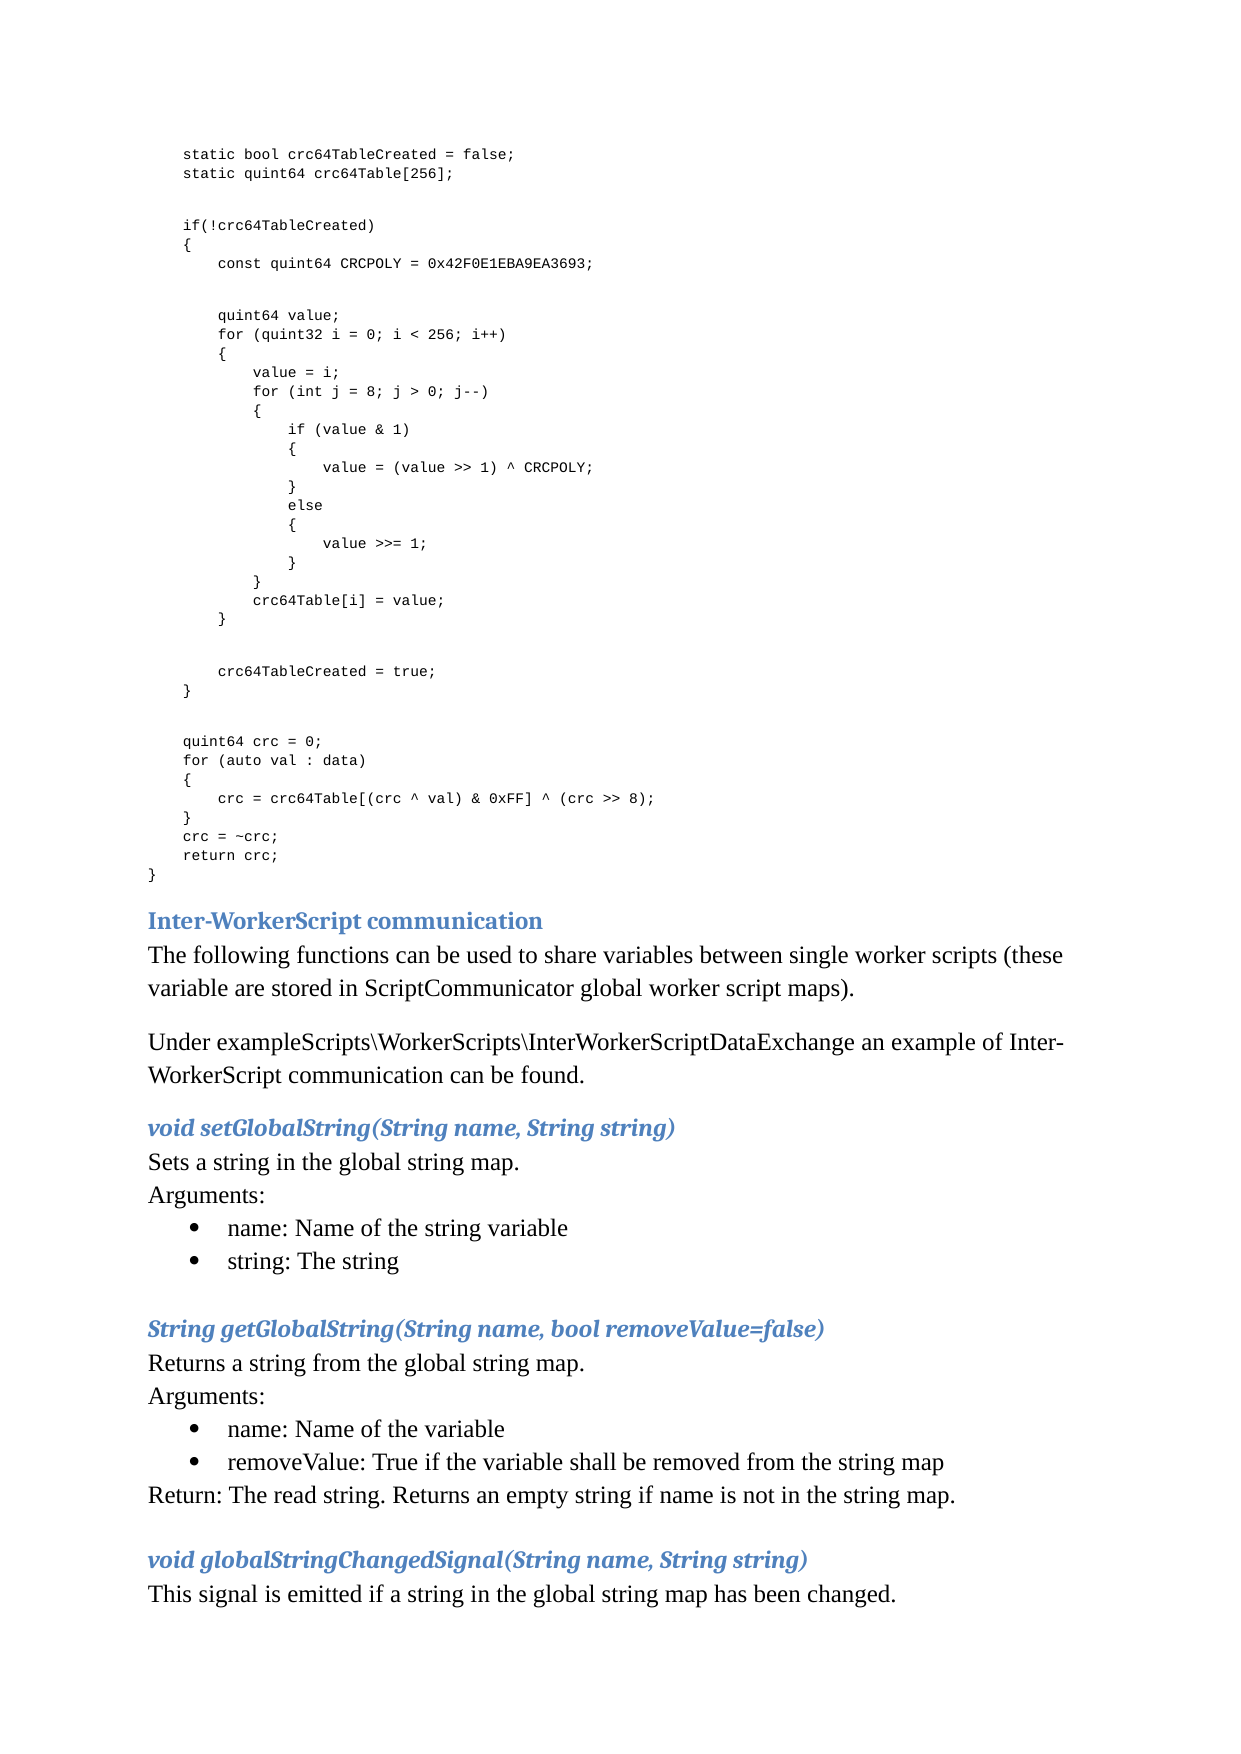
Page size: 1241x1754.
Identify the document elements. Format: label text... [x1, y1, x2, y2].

list string: The string [190, 1246, 1093, 1275]
list name: Name of the variable [190, 1414, 1093, 1443]
text { [148, 237, 1093, 254]
text static quint64 crc64Table[256]; [148, 167, 1093, 183]
text if (value & 1) [148, 422, 1093, 439]
text for (auto val : data) [148, 754, 1093, 770]
text quint64 crc = 0; [148, 735, 1093, 751]
text crc = crc64Table[(crc ^ val) & 0xFF] ^ (crc >> 8); [148, 792, 1093, 808]
text } [148, 811, 1093, 827]
subtitle String getGlobalString(String name, bool removeValue=false) [148, 1315, 1093, 1344]
subtitle void globalStringChangedSignal(String name, String string) [148, 1546, 1093, 1575]
text Arguments: [148, 1381, 1093, 1410]
text Sets a string in the global string map. [148, 1147, 1093, 1176]
text crc64TableCreated = true; [148, 664, 1093, 680]
text crc = ~crc; [148, 829, 1093, 846]
text } [148, 479, 1093, 496]
text for (quint32 i = 0; i < 256; i++) [148, 327, 1093, 344]
text Arguments: [148, 1180, 1093, 1209]
text value = i; [148, 365, 1093, 382]
text const quint64 CRCPOLY = 0x42F0E1EBA9EA3693; [148, 256, 1093, 273]
text { [148, 517, 1093, 533]
text } [148, 574, 1093, 590]
subtitle Inter-WorkerScript communication [148, 907, 1093, 936]
text Returns a string from the global string map. [148, 1348, 1093, 1377]
text value = (value >> 1) ^ CRCPOLY; [148, 460, 1093, 477]
list Return: The read string. Returns an empty string if name is not in the string map. [148, 1480, 1093, 1509]
text else [148, 498, 1093, 514]
text quint64 value; [148, 308, 1093, 325]
text crc64Table[i] = value; [148, 593, 1093, 609]
text } [148, 683, 1093, 699]
text static bool crc64TableCreated = false; [148, 148, 1093, 164]
text if(!crc64TableCreated) [148, 218, 1093, 235]
text for (int j = 8; j > 0; j--) [148, 384, 1093, 401]
text } [148, 555, 1093, 571]
text { [148, 346, 1093, 363]
text { [148, 441, 1093, 458]
text return crc; [148, 848, 1093, 865]
text } [148, 612, 1093, 628]
text { [148, 403, 1093, 420]
text value >>= 1; [148, 536, 1093, 552]
text } [148, 867, 1093, 884]
subtitle void setGlobalString(String name, String string) [148, 1114, 1093, 1143]
list removeValue: True if the variable shall be removed from the string map [190, 1447, 1093, 1476]
text This signal is emitted if a string in the global string map has been changed. [148, 1579, 1093, 1608]
list name: Name of the string variable [190, 1213, 1093, 1242]
text { [148, 773, 1093, 789]
text The following functions can be used to share variables between single worker scripts (these variable are stored in ScriptCommunicator global worker script maps). [148, 940, 1093, 1002]
text Under exampleScripts\WorkerScripts\InterWorkerScriptDataExchange an example of Inter-WorkerScript communication can be found. [148, 1027, 1093, 1089]
